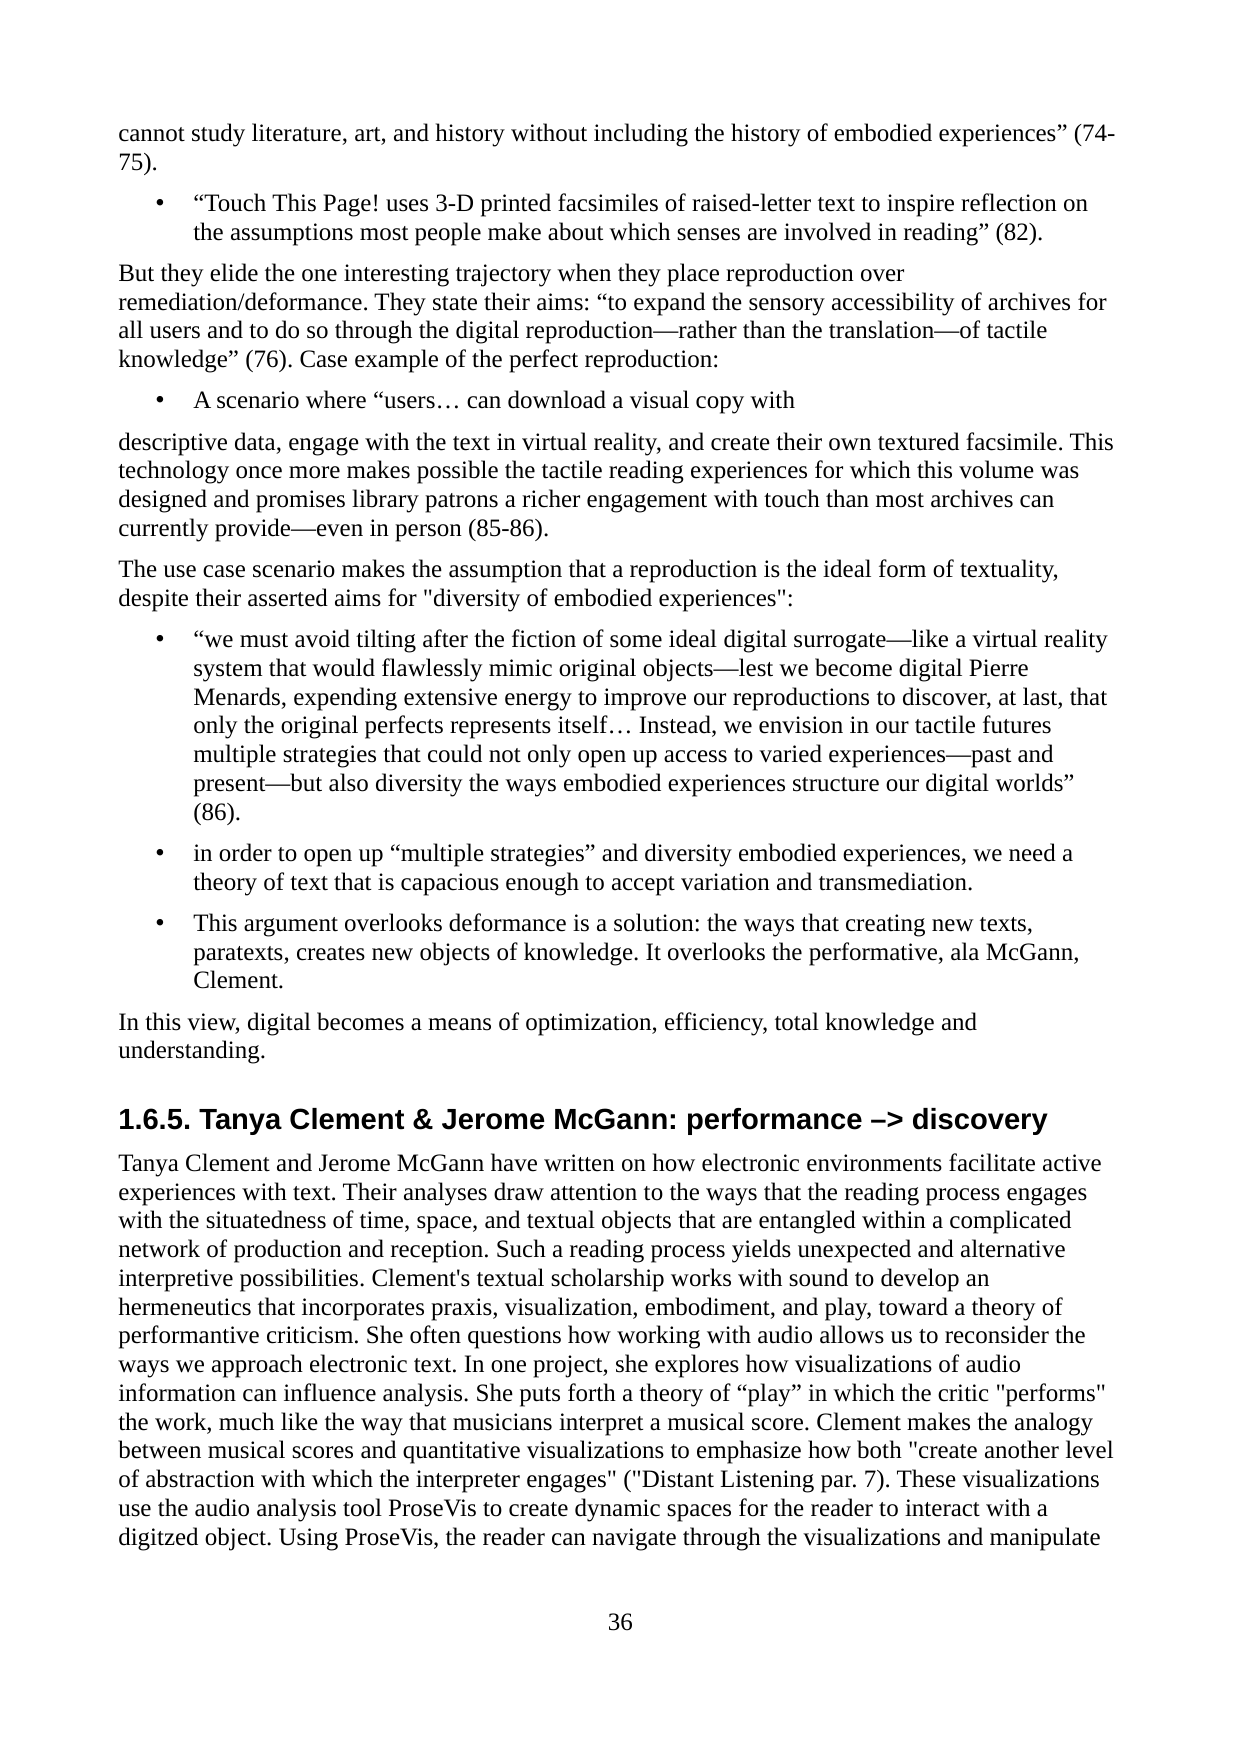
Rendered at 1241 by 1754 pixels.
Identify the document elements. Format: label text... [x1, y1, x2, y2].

text cannot study literature, art, and history without including the history of embodied experiences” (74-75). [118, 118, 1122, 176]
list “Touch This Page! uses 3-D printed facsimiles of raised-letter text to inspire reflection on the assumptions most people make about which senses are involved in reading” (82). [156, 188, 1122, 246]
list “we must avoid tilting after the fiction of some ideal digital surrogate—like a virtual reality system that would flawlessly mimic original objects—lest we become digital Pierre Menards, expending extensive energy to improve our reproductions to discover, at last, that only the original perfects represents itself… Instead, we envision in our tactile futures multiple strategies that could not only open up access to varied experiences—past and present—but also diversity the ways embodied experiences structure our digital worlds” (86). [156, 624, 1122, 826]
list A scenario where “users… can download a visual copy with [156, 386, 1122, 414]
text In this view, digital becomes a means of optimization, efficiency, total knowledge and understanding. [118, 1007, 1122, 1064]
text Tanya Clement and Jerome McGann have written on how electronic environments facilitate active experiences with text. Their analyses draw attention to the ways that the reading process engages with the situatedness of time, space, and textual objects that are entangled within a complicated network of production and reception. Such a reading process yields unexpected and alternative interpretive possibilities. Clement's textual scholarship works with sound to develop an hermeneutics that incorporates praxis, visualization, embodiment, and play, toward a theory of performantive criticism. She often questions how working with audio allows us to reconsider the ways we approach electronic text. In one project, she explores how visualizations of audio information can influence analysis. She puts forth a theory of “play” in which the critic "performs" the work, much like the way that musicians interpret a musical score. Clement makes the analogy between musical scores and quantitative visualizations to emphasize how both "create another level of abstraction with which the interpreter engages" ("Distant Listening par. 7). These visualizations use the audio analysis tool ProseVis to create dynamic spaces for the reader to interact with a digitzed object. Using ProseVis, the reader can navigate through the visualizations and manipulate [118, 1148, 1122, 1550]
text descriptive data, engage with the text in virtual reality, and create their own textured facsimile. This technology once more makes possible the tactile reading experiences for which this volume was designed and promises library patrons a richer engagement with touch than most archives can currently provide—even in person (85-86). [118, 427, 1122, 542]
list in order to open up “multiple strategies” and diversity embodied experiences, we need a theory of text that is capacious enough to accept variation and transmediation. [156, 838, 1122, 896]
list This argument overlooks deformance is a solution: the ways that creating new texts, paratexts, creates new objects of knowledge. It overlooks the performative, ala McGann, Clement. [156, 908, 1122, 994]
text The use case scenario makes the assumption that a reproduction is the ideal form of textuality, despite their asserted aims for "diversity of embodied experiences": [118, 554, 1122, 612]
text But they elide the one interesting trajectory when they place reproduction over remediation/deformance. They state their aims: “to expand the sensory accessibility of archives for all users and to do so through the digital reproduction—rather than the translation—of tactile knowledge” (76). Case example of the perfect reproduction: [118, 258, 1122, 373]
subtitle Tanya Clement & Jerome McGann: performance –> discovery [118, 1102, 1122, 1135]
